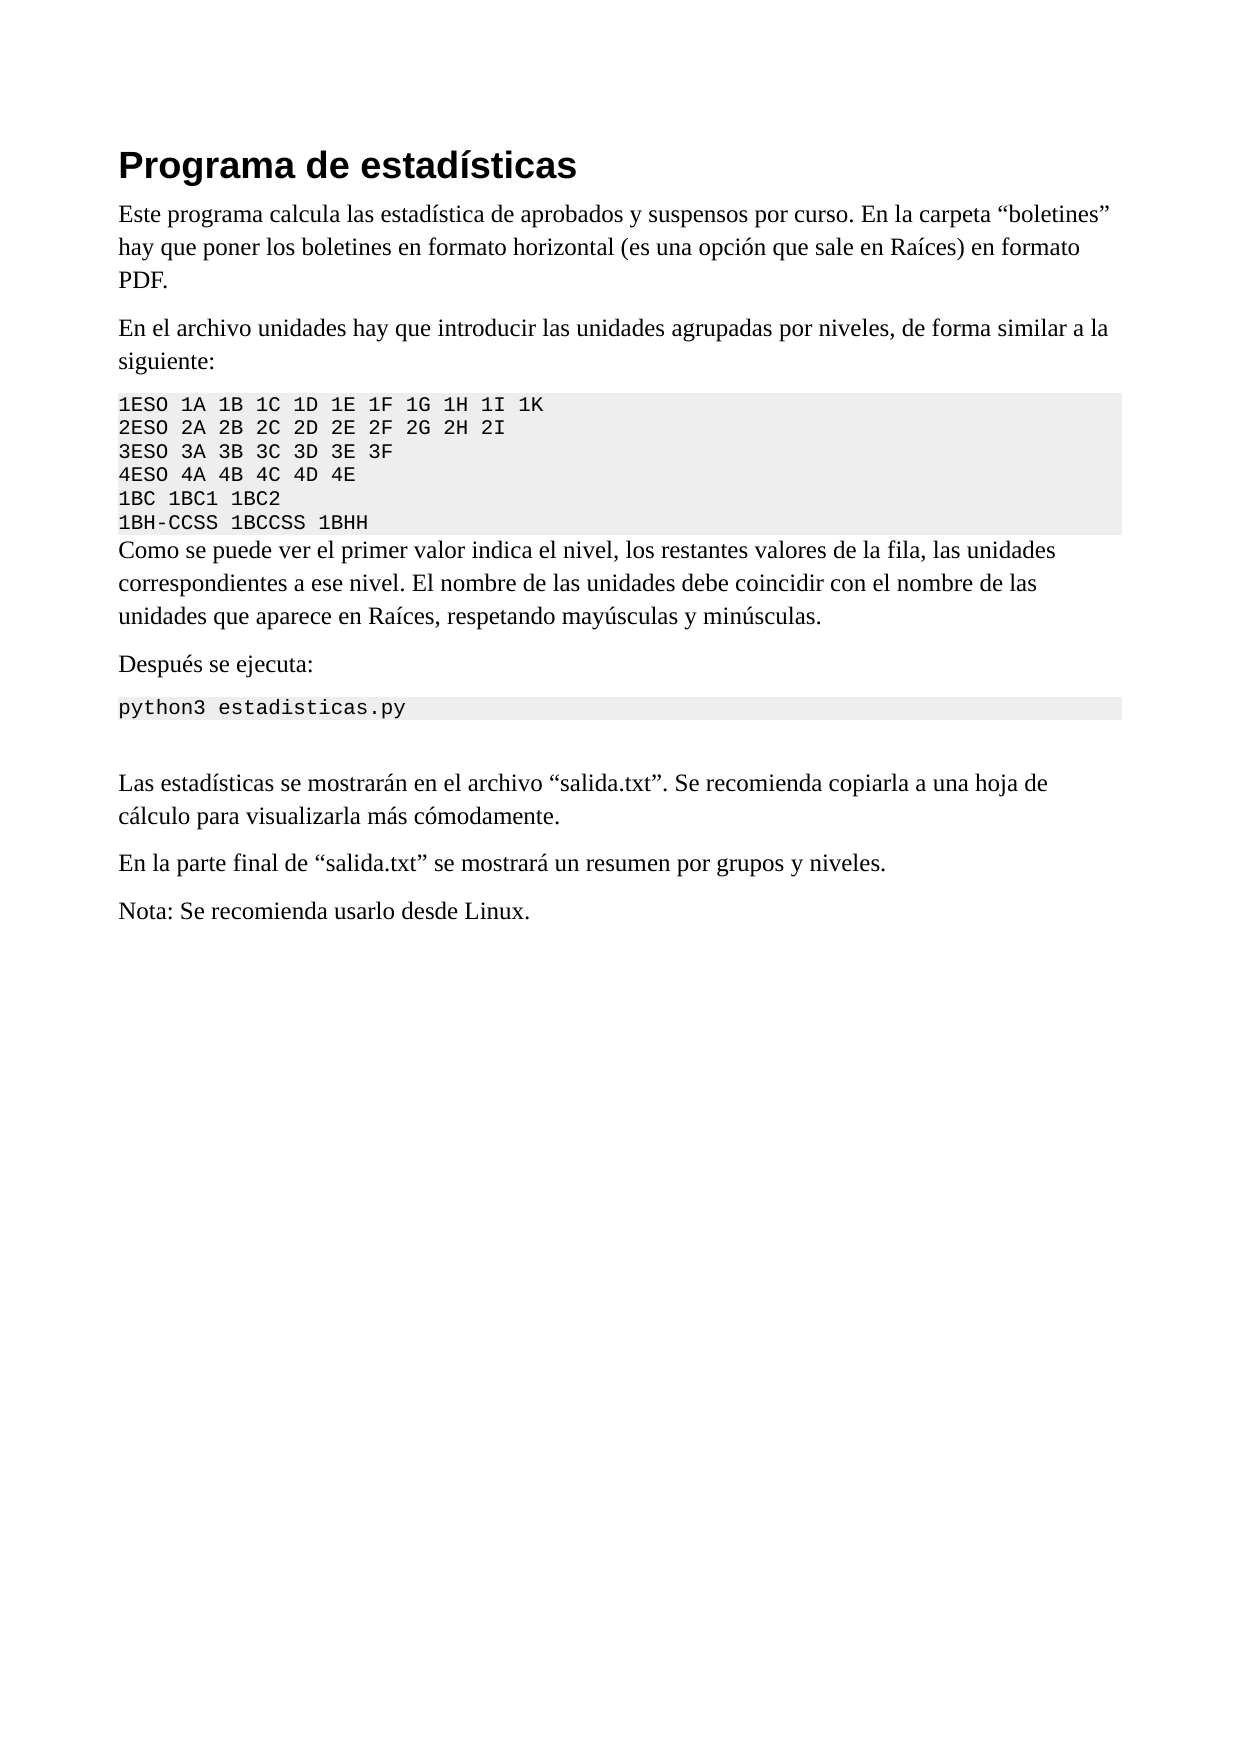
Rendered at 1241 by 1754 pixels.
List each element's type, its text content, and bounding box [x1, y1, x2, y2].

text Este programa calcula las estadística de aprobados y suspensos por curso. En la carpeta “boletines” hay que poner los boletines en formato horizontal (es una opción que sale en Raíces) en formato PDF. [118, 199, 1122, 294]
text 1BC 1BC1 1BC2 [118, 488, 1122, 512]
text Nota: Se recomienda usarlo desde Linux. [118, 896, 1122, 925]
text 1BH-CCSS 1BCCSS 1BHH [118, 512, 1122, 535]
text En la parte final de “salida.txt” se mostrará un resumen por grupos y niveles. [118, 848, 1122, 877]
text 2ESO 2A 2B 2C 2D 2E 2F 2G 2H 2I [118, 417, 1122, 441]
text 3ESO 3A 3B 3C 3D 3E 3F [118, 441, 1122, 464]
subtitle Programa de estadísticas [118, 143, 1122, 187]
text 1ESO 1A 1B 1C 1D 1E 1F 1G 1H 1I 1K [118, 393, 1122, 417]
text Las estadísticas se mostrarán en el archivo “salida.txt”. Se recomienda copiarla a una hoja de cálculo para visualizarla más cómodamente. [118, 768, 1122, 830]
text Después se ejecuta: [118, 649, 1122, 678]
text python3 estadisticas.py [118, 697, 1122, 720]
text En el archivo unidades hay que introducir las unidades agrupadas por niveles, de forma similar a la siguiente: [118, 313, 1122, 375]
text 4ESO 4A 4B 4C 4D 4E [118, 464, 1122, 488]
text Como se puede ver el primer valor indica el nivel, los restantes valores de la fila, las unidades correspondientes a ese nivel. El nombre de las unidades debe coincidir con el nombre de las unidades que aparece en Raíces, respetando mayúsculas y minúsculas. [118, 535, 1122, 630]
